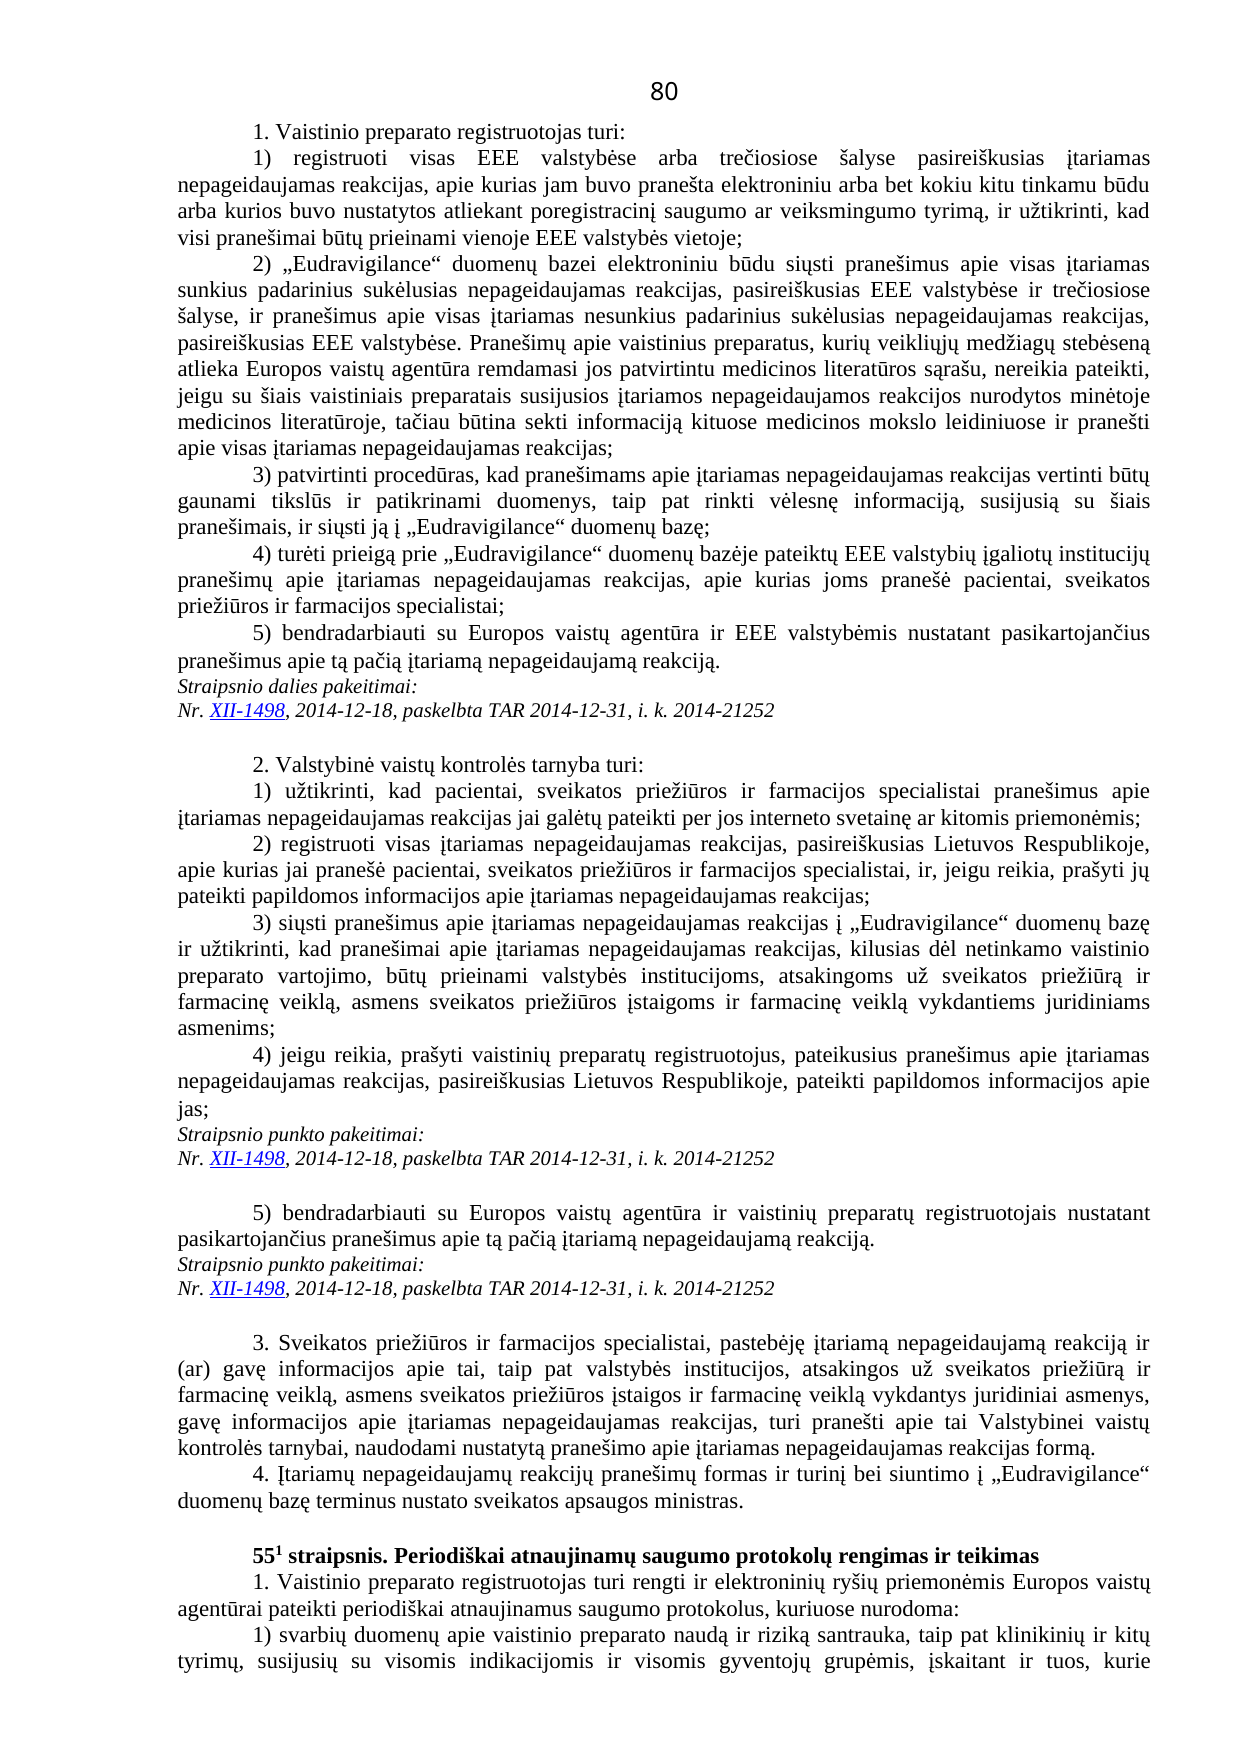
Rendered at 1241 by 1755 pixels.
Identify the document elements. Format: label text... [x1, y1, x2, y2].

text 1. Vaistinio preparato registruotojas turi rengti ir elektroninių ryšių priemonėmis Europos vaistų agentūrai pateikti periodiškai atnaujinamus saugumo protokolus, kuriuose nurodoma: [177, 1568, 1152, 1621]
text Straipsnio punkto pakeitimai: [177, 1252, 1152, 1276]
text Nr. XII-1498, 2014-12-18, paskelbta TAR 2014-12-31, i. k. 2014-21252 [177, 1276, 1152, 1300]
text 1) svarbių duomenų apie vaistinio preparato naudą ir riziką santrauka, taip pat klinikinių ir kitų tyrimų, susijusių su visomis indikacijomis ir visomis gyventojų grupėmis, įskaitant ir tuos, kurie [177, 1621, 1152, 1674]
text Nr. XII-1498, 2014-12-18, paskelbta TAR 2014-12-31, i. k. 2014-21252 [177, 698, 1152, 722]
text 5) bendradarbiauti su Europos vaistų agentūra ir vaistinių preparatų registruotojais nustatant pasikartojančius pranešimus apie tą pačią įtariamą nepageidaujamą reakciją. [177, 1199, 1152, 1252]
text 1) užtikrinti, kad pacientai, sveikatos priežiūros ir farmacijos specialistai pranešimus apie įtariamas nepageidaujamas reakcijas jai galėtų pateikti per jos interneto svetainę ar kitomis priemonėmis; [177, 777, 1152, 830]
text 4) jeigu reikia, prašyti vaistinių preparatų registruotojus, pateikusius pranešimus apie įtariamas nepageidaujamas reakcijas, pasireiškusias Lietuvos Respublikoje, pateikti papildomos informacijos apie jas; [177, 1041, 1152, 1122]
text Straipsnio punkto pakeitimai: [177, 1122, 1152, 1146]
text 3) siųsti pranešimus apie įtariamas nepageidaujamas reakcijas į „Eudravigilance“ duomenų bazę ir užtikrinti, kad pranešimai apie įtariamas nepageidaujamas reakcijas, kilusias dėl netinkamo vaistinio preparato vartojimo, būtų prieinami valstybės institucijoms, atsakingoms už sveikatos priežiūrą ir farmacinę veiklą, asmens sveikatos priežiūros įstaigoms ir farmacinę veiklą vykdantiems juridiniams asmenims; [177, 909, 1152, 1041]
text 4. Įtariamų nepageidaujamų reakcijų pranešimų formas ir turinį bei siuntimo į „Eudravigilance“ duomenų bazę terminus nustato sveikatos apsaugos ministras. [177, 1460, 1152, 1513]
text 2) registruoti visas įtariamas nepageidaujamas reakcijas, pasireiškusias Lietuvos Respublikoje, apie kurias jai pranešė pacientai, sveikatos priežiūros ir farmacijos specialistai, ir, jeigu reikia, prašyti jų pateikti papildomos informacijos apie įtariamas nepageidaujamas reakcijas; [177, 830, 1152, 909]
text 4) turėti prieigą prie „Eudravigilance“ duomenų bazėje pateiktų EEE valstybių įgaliotų institucijų pranešimų apie įtariamas nepageidaujamas reakcijas, apie kurias joms pranešė pacientai, sveikatos priežiūros ir farmacijos specialistai; [177, 540, 1152, 619]
text 5) bendradarbiauti su Europos vaistų agentūra ir EEE valstybėmis nustatant pasikartojančius pranešimus apie tą pačią įtariamą nepageidaujamą reakciją. [177, 619, 1152, 674]
text Nr. XII-1498, 2014-12-18, paskelbta TAR 2014-12-31, i. k. 2014-21252 [177, 1146, 1152, 1170]
text 2) „Eudravigilance“ duomenų bazei elektroniniu būdu siųsti pranešimus apie visas įtariamas sunkius padarinius sukėlusias nepageidaujamas reakcijas, pasireiškusias EEE valstybėse ir trečiosiose šalyse, ir pranešimus apie visas įtariamas nesunkius padarinius sukėlusias nepageidaujamas reakcijas, pasireiškusias EEE valstybėse. Pranešimų apie vaistinius preparatus, kurių veikliųjų medžiagų stebėseną atlieka Europos vaistų agentūra remdamasi jos patvirtintu medicinos literatūros sąrašu, nereikia pateikti, jeigu su šiais vaistiniais preparatais susijusios įtariamos nepageidaujamos reakcijos nurodytos minėtoje medicinos literatūroje, tačiau būtina sekti informaciją kituose medicinos mokslo leidiniuose ir pranešti apie visas įtariamas nepageidaujamas reakcijas; [177, 250, 1152, 461]
text 1. Vaistinio preparato registruotojas turi: [177, 118, 1152, 144]
text Straipsnio dalies pakeitimai: [177, 674, 1152, 698]
text 3) patvirtinti procedūras, kad pranešimams apie įtariamas nepageidaujamas reakcijas vertinti būtų gaunami tikslūs ir patikrinami duomenys, taip pat rinkti vėlesnę informaciją, susijusią su šiais pranešimais, ir siųsti ją į „Eudravigilance“ duomenų bazę; [177, 461, 1152, 540]
text 551 straipsnis. Periodiškai atnaujinamų saugumo protokolų rengimas ir teikimas [177, 1542, 1152, 1568]
text 3. Sveikatos priežiūros ir farmacijos specialistai, pastebėję įtariamą nepageidaujamą reakciją ir (ar) gavę informacijos apie tai, taip pat valstybės institucijos, atsakingos už sveikatos priežiūrą ir farmacinę veiklą, asmens sveikatos priežiūros įstaigos ir farmacinę veiklą vykdantys juridiniai asmenys, gavę informacijos apie įtariamas nepageidaujamas reakcijas, turi pranešti apie tai Valstybinei vaistų kontrolės tarnybai, naudodami nustatytą pranešimo apie įtariamas nepageidaujamas reakcijas formą. [177, 1329, 1152, 1460]
text 1) registruoti visas EEE valstybėse arba trečiosiose šalyse pasireiškusias įtariamas nepageidaujamas reakcijas, apie kurias jam buvo pranešta elektroniniu arba bet kokiu kitu tinkamu būdu arba kurios buvo nustatytos atliekant poregistracinį saugumo ar veiksmingumo tyrimą, ir užtikrinti, kad visi pranešimai būtų prieinami vienoje EEE valstybės vietoje; [177, 144, 1152, 250]
text 2. Valstybinė vaistų kontrolės tarnyba turi: [177, 751, 1152, 777]
